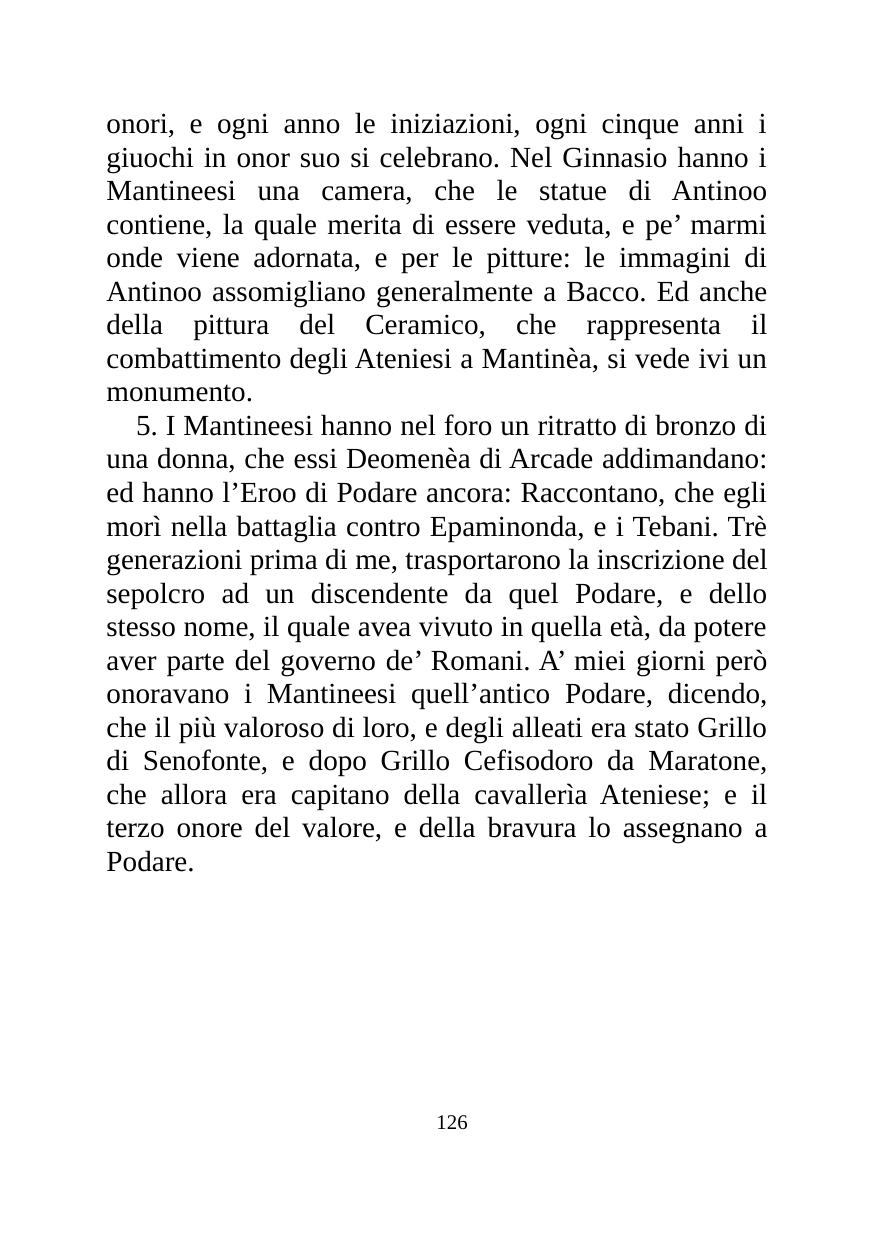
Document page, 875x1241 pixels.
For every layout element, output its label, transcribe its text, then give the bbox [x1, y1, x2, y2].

text onori, e ogni anno le iniziazioni, ogni cinque anni i giuochi in onor suo si celebrano. Nel Ginnasio hanno i Mantineesi una camera, che le statue di Antinoo contiene, la quale merita di essere veduta, e pe’ marmi onde viene adornata, e per le pitture: le immagini di Antinoo assomigliano generalmente a Bacco. Ed anche della pittura del Ceramico, che rappresenta il combattimento degli Ateniesi a Mantinèa, si vede ivi un monumento. [106, 106, 768, 408]
text 5. I Mantineesi hanno nel foro un ritratto di bronzo di una donna, che essi Deomenèa di Arcade addimandano: ed hanno l’Eroo di Podare ancora: Raccontano, che egli morì nella battaglia contro Epaminonda, e i Tebani. Trè generazioni prima di me, trasportarono la inscrizione del sepolcro ad un discendente da quel Podare, e dello stesso nome, il quale avea vivuto in quella età, da potere aver parte del governo de’ Romani. A’ miei giorni però onoravano i Mantineesi quell’antico Podare, dicendo, che il più valoroso di loro, e degli alleati era stato Grillo di Senofonte, e dopo Grillo Cefisodoro da Maratone, che allora era capitano della cavallerìa Ateniese; e il terzo onore del valore, e della bravura lo assegnano a Podare. [106, 408, 768, 878]
